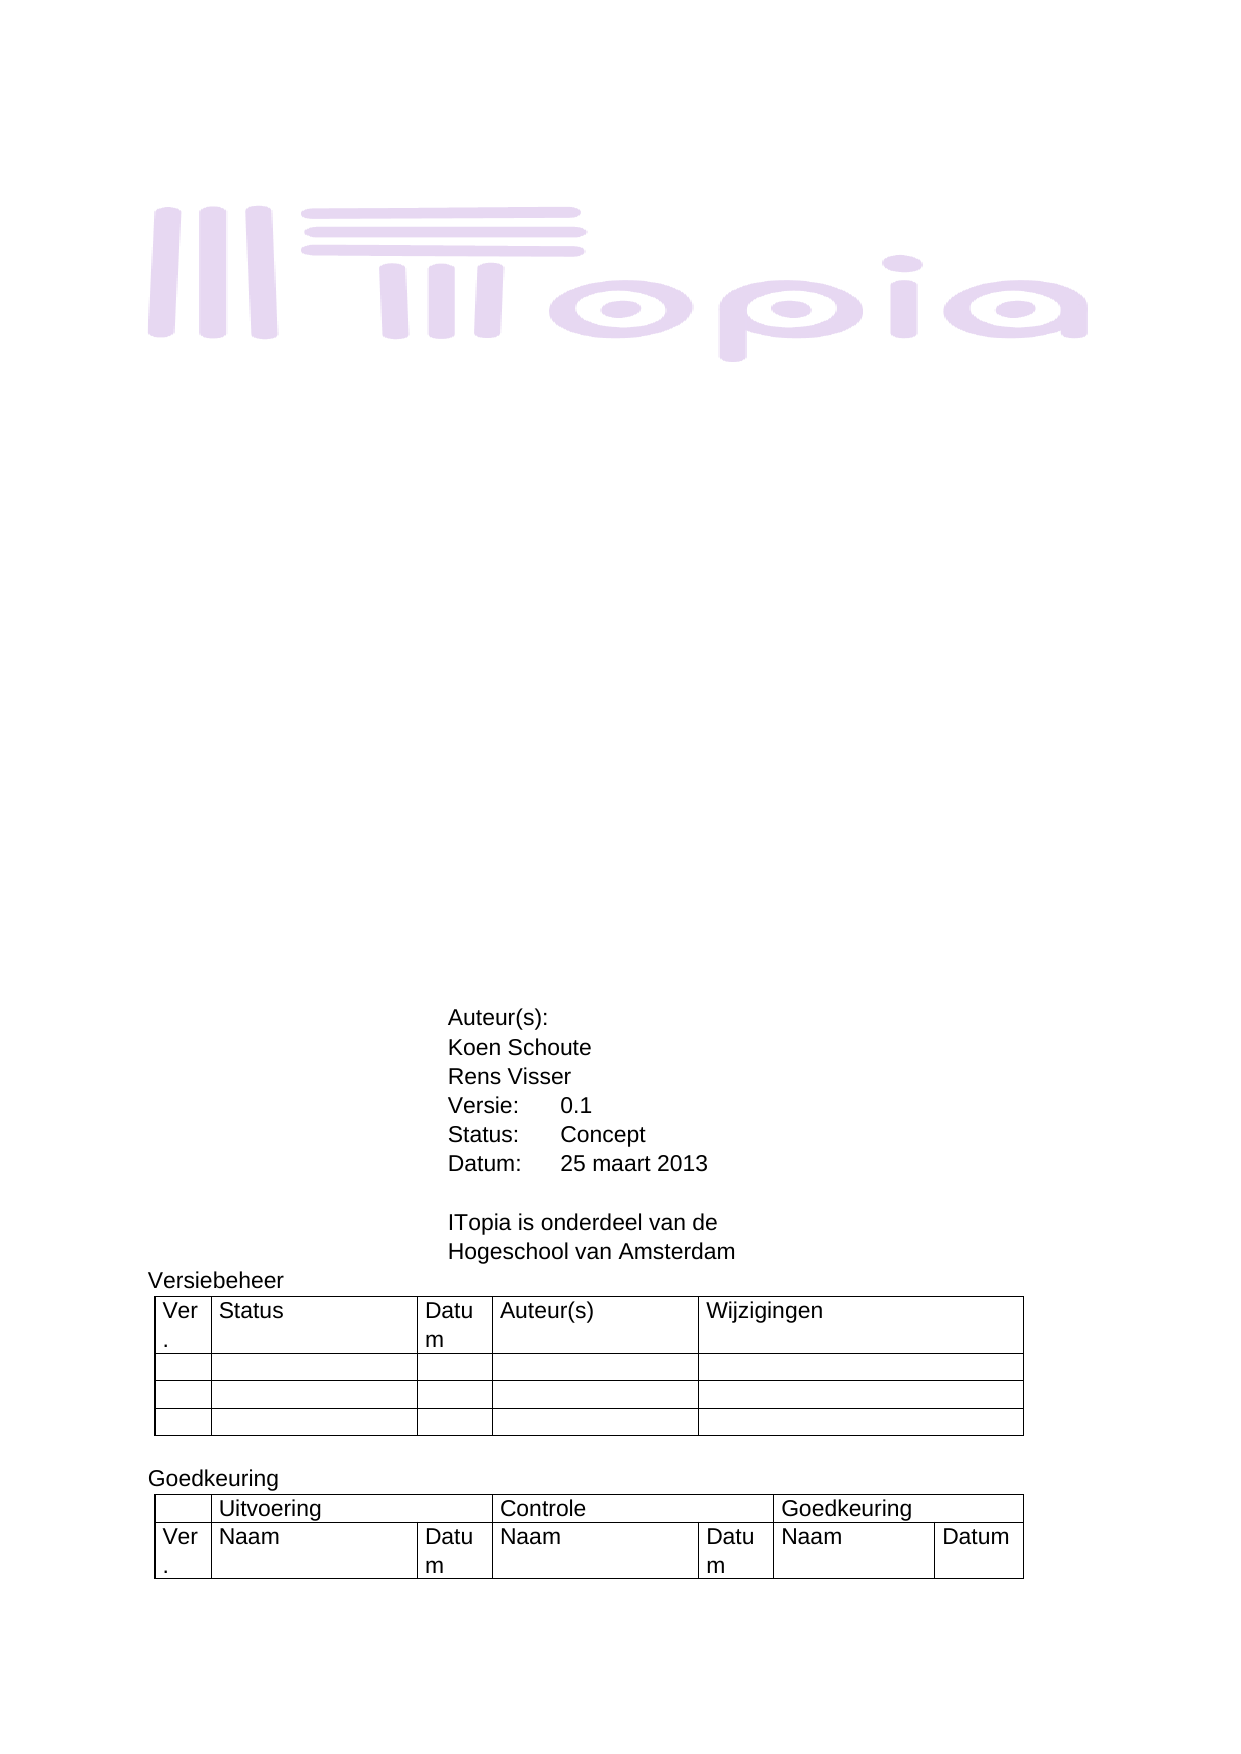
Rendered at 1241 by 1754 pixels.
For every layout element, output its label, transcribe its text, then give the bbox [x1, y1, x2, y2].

text Rens Visser [448, 1063, 1092, 1089]
table_header Auteur(s) [493, 1297, 698, 1353]
table_cell Datum [699, 1523, 773, 1578]
table_header Datum [418, 1297, 492, 1353]
table_cell [212, 1381, 417, 1407]
table_header Controle [493, 1495, 773, 1522]
table_cell Datum [418, 1523, 492, 1578]
text Goedkeuring [148, 1465, 1092, 1491]
text Koen Schoute [448, 1033, 1092, 1060]
table_cell [699, 1381, 1023, 1407]
table_cell [212, 1354, 417, 1380]
table_cell [156, 1354, 211, 1380]
table_header Goedkeuring [774, 1495, 1023, 1522]
table_cell [493, 1354, 698, 1380]
table_cell [699, 1409, 1023, 1435]
text Hogeschool van Amsterdam [448, 1238, 1092, 1264]
text ITopia is onderdeel van de [448, 1208, 1092, 1235]
table_header [156, 1495, 211, 1522]
table_cell Naam [212, 1523, 417, 1578]
table_cell [418, 1409, 492, 1435]
text Versiebeheer [148, 1267, 1092, 1293]
table_header Ver. [156, 1297, 211, 1353]
text Versie: 0.1 [448, 1092, 1092, 1118]
table_cell [493, 1409, 698, 1435]
table_header Status [212, 1297, 417, 1353]
text Auteur(s): [448, 1004, 1092, 1031]
table_cell Naam [774, 1523, 934, 1578]
table_cell [418, 1381, 492, 1407]
picture [147, 205, 1093, 363]
table_cell Naam [493, 1523, 698, 1578]
table_cell [493, 1381, 698, 1407]
table_cell [212, 1409, 417, 1435]
text Status: Concept [448, 1121, 1092, 1147]
table_header Wijzigingen [699, 1297, 1023, 1353]
table_cell [699, 1354, 1023, 1380]
table_cell [156, 1381, 211, 1407]
table_cell Ver. [156, 1523, 211, 1578]
text Datum: 25 maart 2013 [448, 1150, 1092, 1177]
table_header Uitvoering [212, 1495, 492, 1522]
table_cell [418, 1354, 492, 1380]
table_cell [156, 1409, 211, 1435]
table_cell Datum [935, 1523, 1023, 1578]
